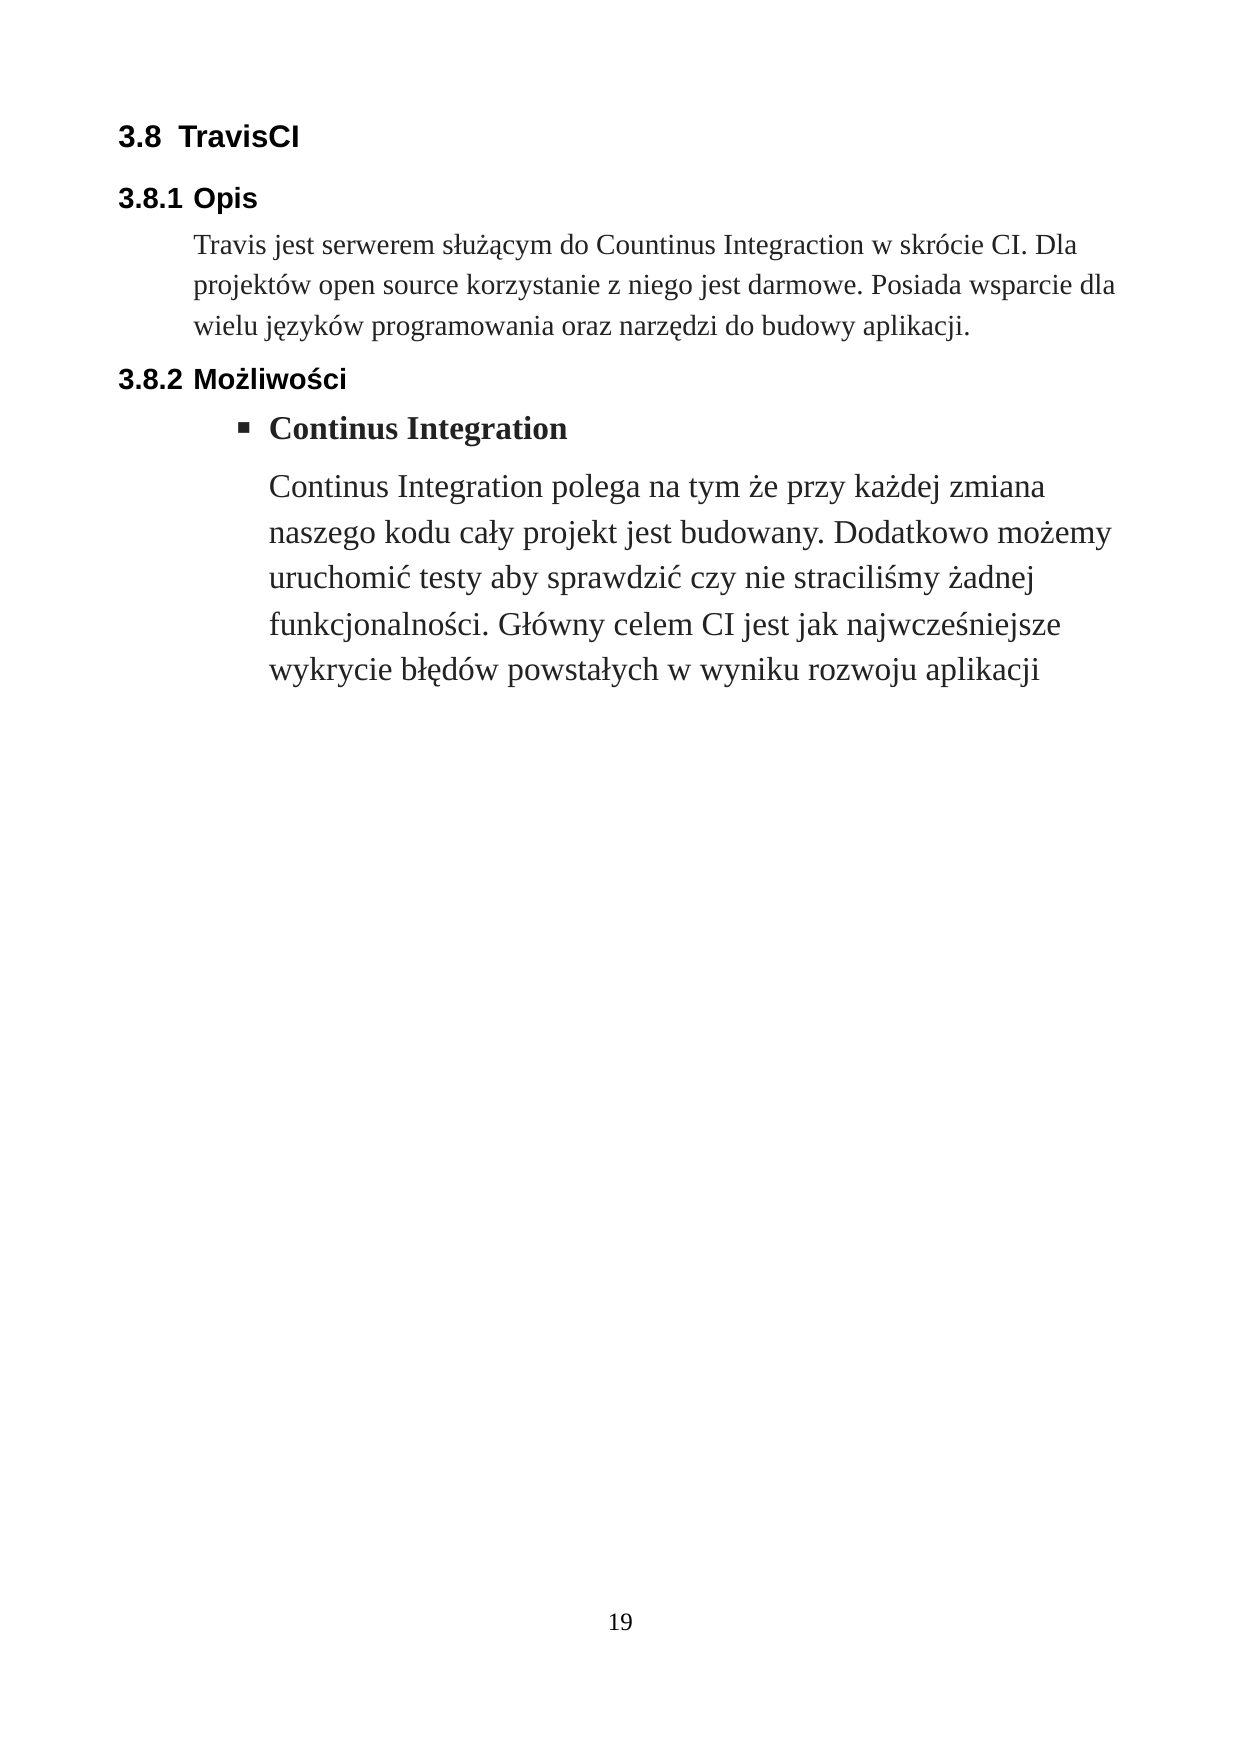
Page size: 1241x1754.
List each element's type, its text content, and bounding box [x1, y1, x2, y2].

subtitle Możliwości [118, 362, 1122, 396]
subtitle TravisCI [118, 118, 1122, 154]
list Continus Integration polega na tym że przy każdej zmiana naszego kodu cały projekt jest budowany. Dodatkowo możemy uruchomić testy aby sprawdzić czy nie straciliśmy żadnej funkcjonalności. Główny celem CI jest jak najwcześniejsze wykrycie błędów powstałych w wyniku rozwoju aplikacji [231, 466, 1122, 688]
list Continus Integration [231, 408, 1122, 447]
list Travis jest serwerem służącym do Countinus Integraction w skrócie CI. Dla projektów open source korzystanie z niego jest darmowe. Posiada wsparcie dla wielu języków programowania oraz narzędzi do budowy aplikacji. [156, 227, 1122, 341]
subtitle Opis [118, 181, 1122, 215]
